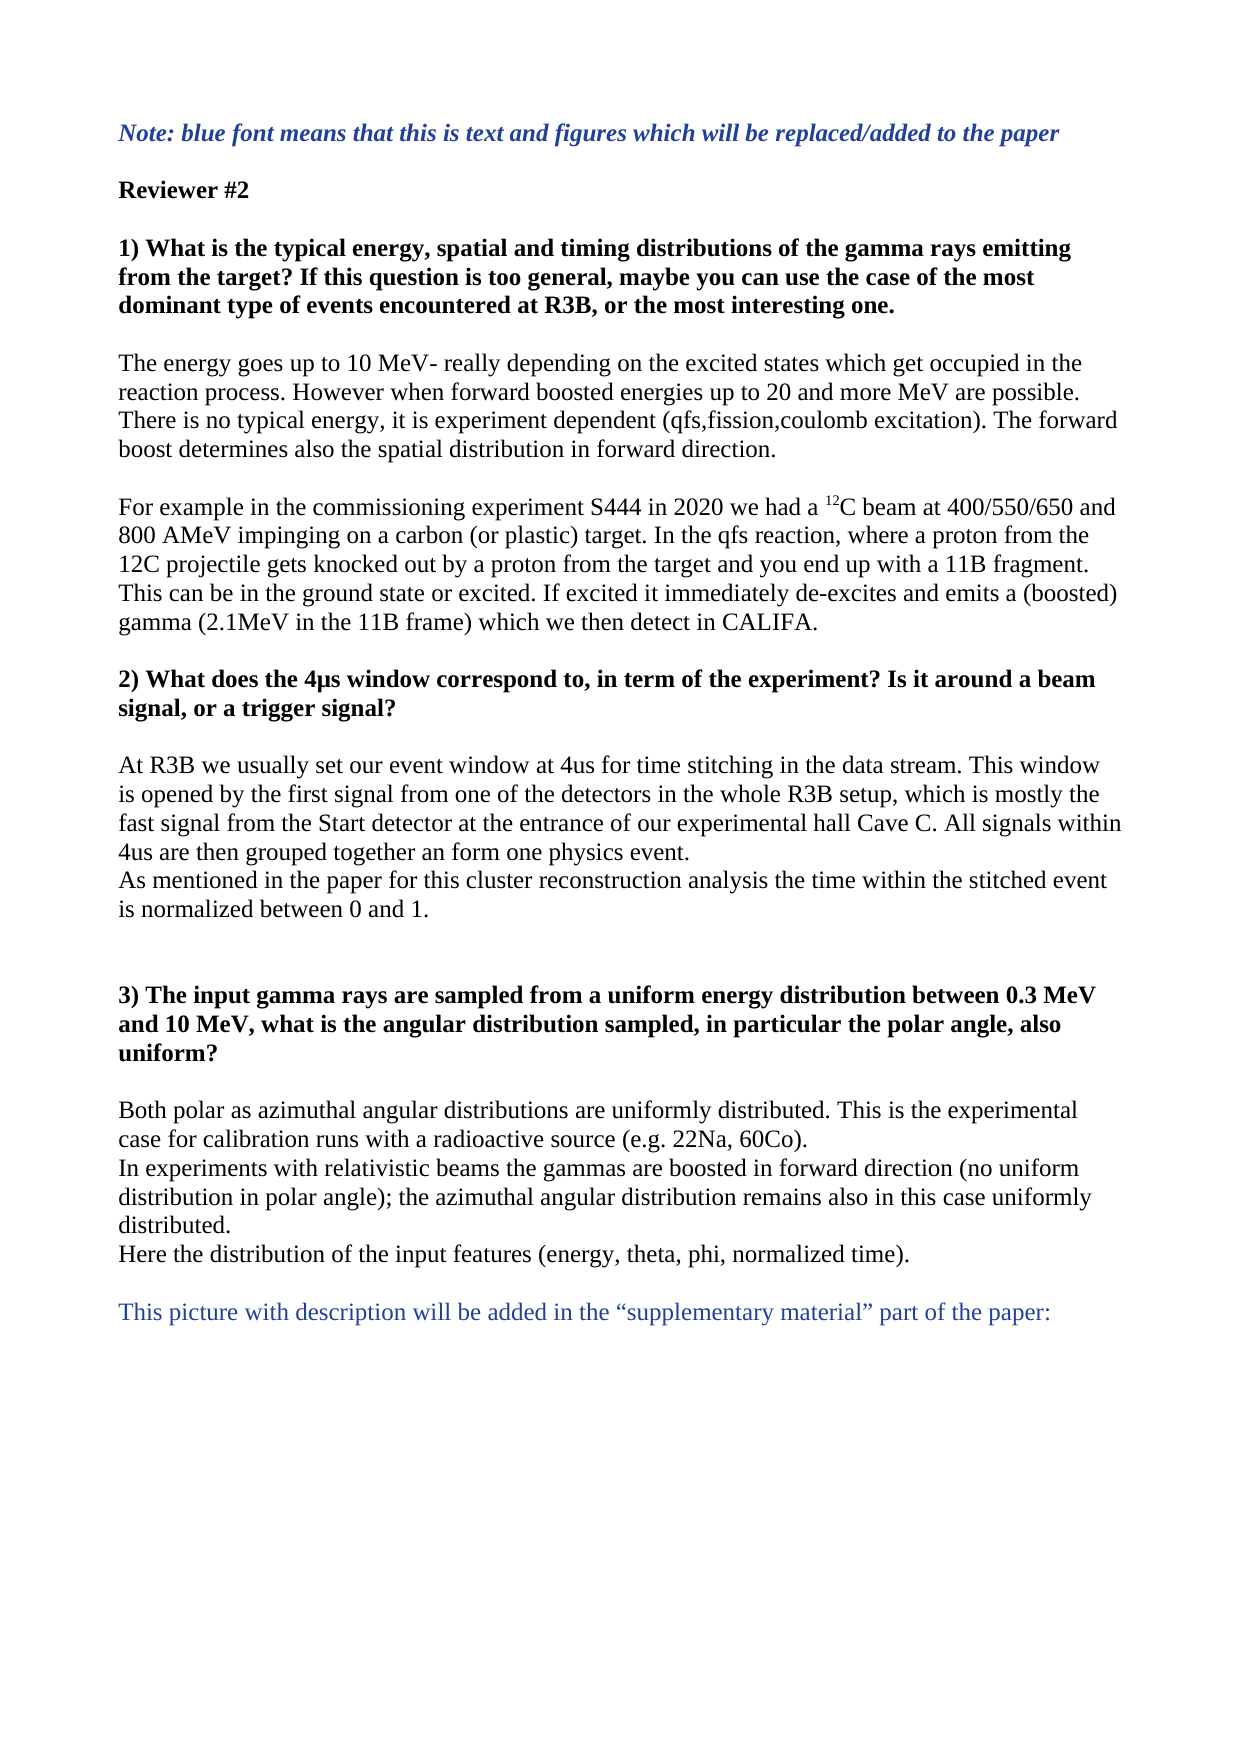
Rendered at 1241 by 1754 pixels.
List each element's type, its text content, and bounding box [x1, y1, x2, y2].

text Here the distribution of the input features (energy, theta, phi, normalized time). [118, 1239, 1122, 1268]
text Reviewer #2 [118, 176, 1122, 204]
text At R3B we usually set our event window at 4us for time stitching in the data stream. This window is opened by the first signal from one of the detectors in the whole R3B setup, which is mostly the fast signal from the Start detector at the entrance of our experimental hall Cave C. All signals within 4us are then grouped together an form one physics event. [118, 751, 1122, 866]
text The energy goes up to 10 MeV- really depending on the excited states which get occupied in the reaction process. However when forward boosted energies up to 20 and more MeV are possible. There is no typical energy, it is experiment dependent (qfs,fission,coulomb excitation). The forward boost determines also the spatial distribution in forward direction. [118, 348, 1122, 463]
text Both polar as azimuthal angular distributions are uniformly distributed. This is the experimental case for calibration runs with a radioactive source (e.g. 22Na, 60Co). [118, 1096, 1122, 1153]
text As mentioned in the paper for this cluster reconstruction analysis the time within the stitched event is normalized between 0 and 1. [118, 866, 1122, 923]
text 1) What is the typical energy, spatial and timing distributions of the gamma rays emitting from the target? If this question is too general, maybe you can use the case of the most dominant type of events encountered at R3B, or the most interesting one. [118, 233, 1122, 319]
text In experiments with relativistic beams the gammas are boosted in forward direction (no uniform distribution in polar angle); the azimuthal angular distribution remains also in this case uniformly distributed. [118, 1153, 1122, 1239]
text 2) What does the 4μs window correspond to, in term of the experiment? Is it around a beam signal, or a trigger signal? [118, 664, 1122, 722]
text This picture with description will be added in the “supplementary material” part of the paper: [118, 1297, 1122, 1326]
text Note: blue font means that this is text and figures which will be replaced/added to the paper [118, 118, 1122, 147]
text 3) The input gamma rays are sampled from a uniform energy distribution between 0.3 MeV and 10 MeV, what is the angular distribution sampled, in particular the polar angle, also uniform? [118, 981, 1122, 1067]
text For example in the commissioning experiment S444 in 2020 we had a 12C beam at 400/550/650 and 800 AMeV impinging on a carbon (or plastic) target. In the qfs reaction, where a proton from the 12C projectile gets knocked out by a proton from the target and you end up with a 11B fragment. This can be in the ground state or excited. If excited it immediately de-excites and emits a (boosted) gamma (2.1MeV in the 11B frame) which we then detect in CALIFA. [118, 492, 1122, 636]
